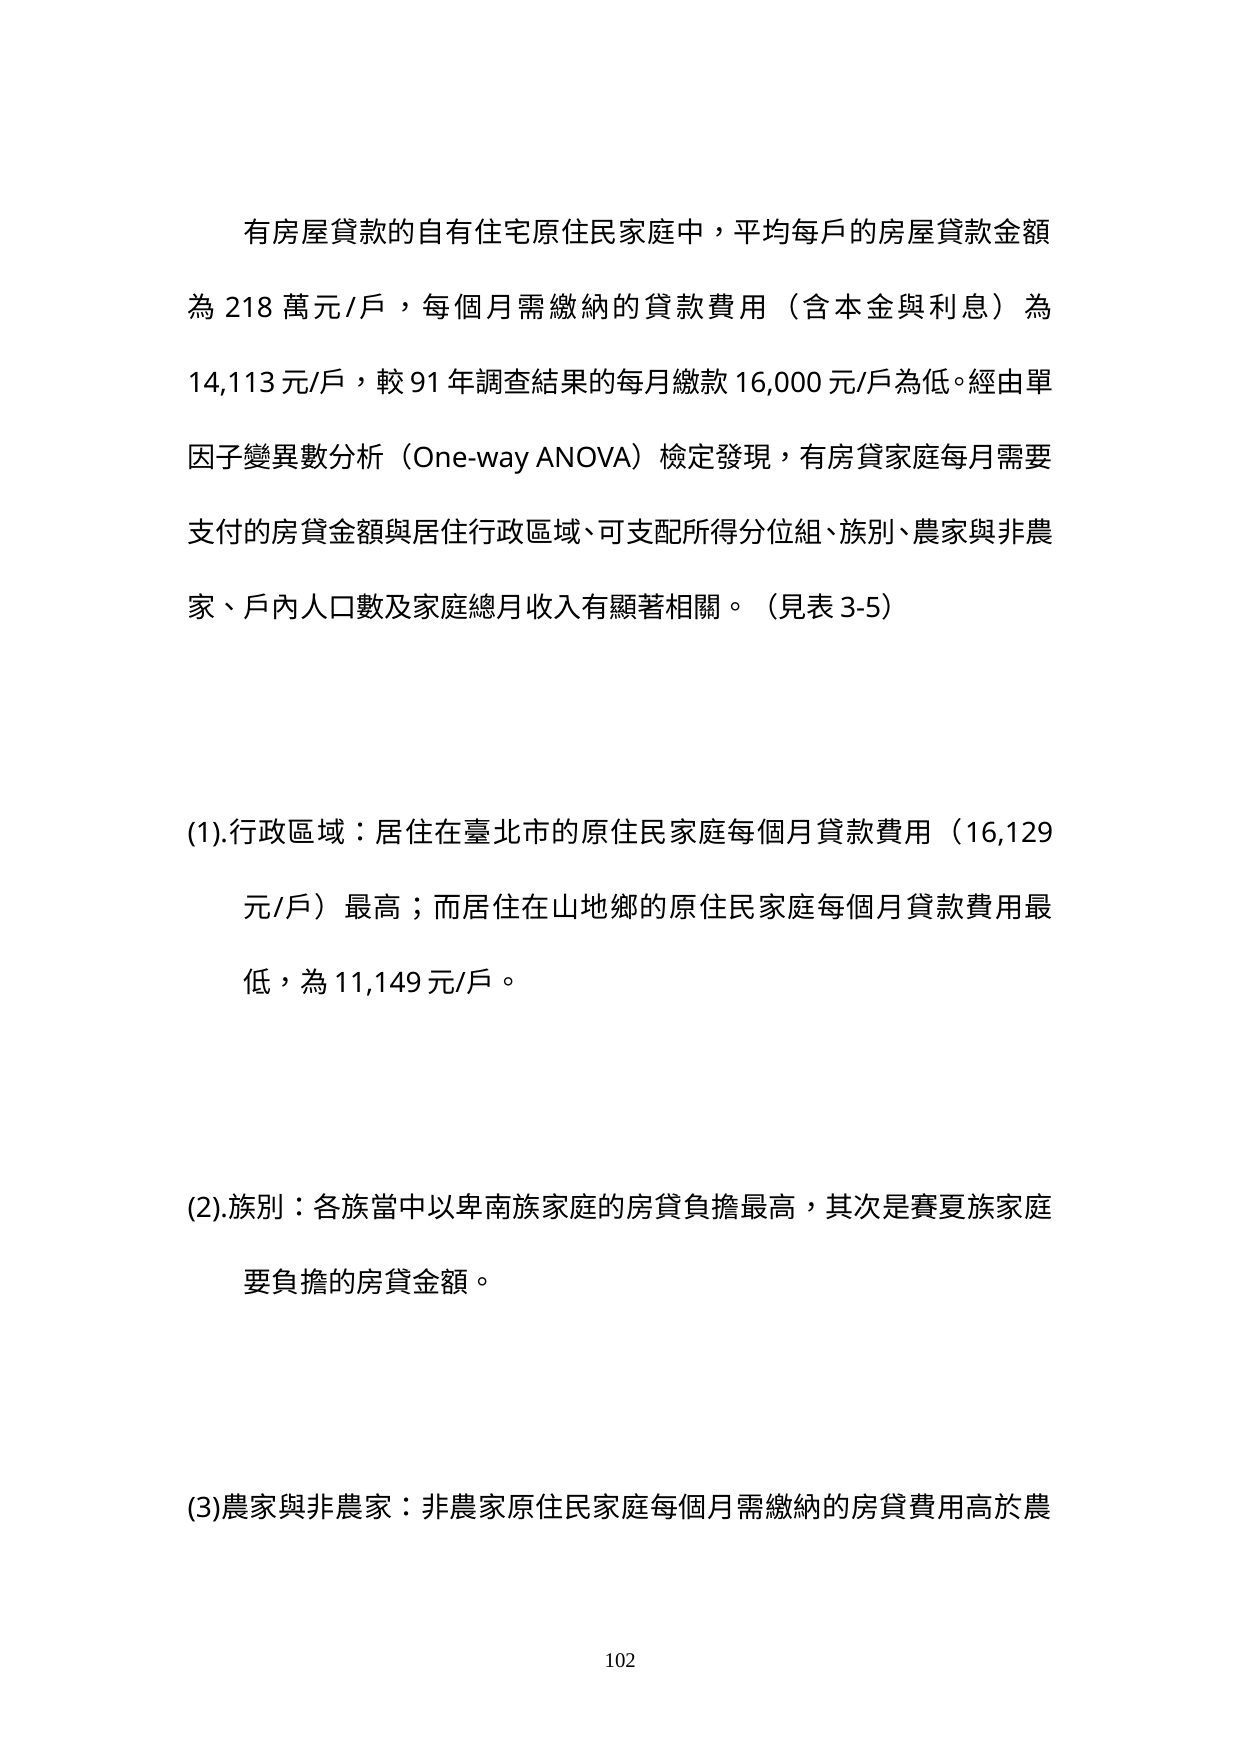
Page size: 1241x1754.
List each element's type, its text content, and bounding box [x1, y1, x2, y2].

text (1).行政區域：居住在臺北市的原住民家庭每個月貸款費用（16,129元/戶）最高；而居住在山地鄉的原住民家庭每個月貸款費用最低，為11,149元/戶。 [187, 787, 1053, 1012]
text (3)農家與非農家：非農家原住民家庭每個月需繳納的房貸費用高於農 [187, 1462, 1053, 1537]
text (2).族別：各族當中以卑南族家庭的房貸負擔最高，其次是賽夏族家庭要負擔的房貸金額。 [187, 1162, 1053, 1312]
text 有房屋貸款的自有住宅原住民家庭中，平均每戶的房屋貸款金額為218萬元/戶，每個月需繳納的貸款費用（含本金與利息）為14,113元/戶，較91年調查結果的每月繳款16,000元/戶為低。經由單因子變異數分析（One-way ANOVA）檢定發現，有房貸家庭每月需要支付的房貸金額與居住行政區域、可支配所得分位組、族別、農家與非農家、戶內人口數及家庭總月收入有顯著相關。（見表3-5） [187, 187, 1053, 637]
